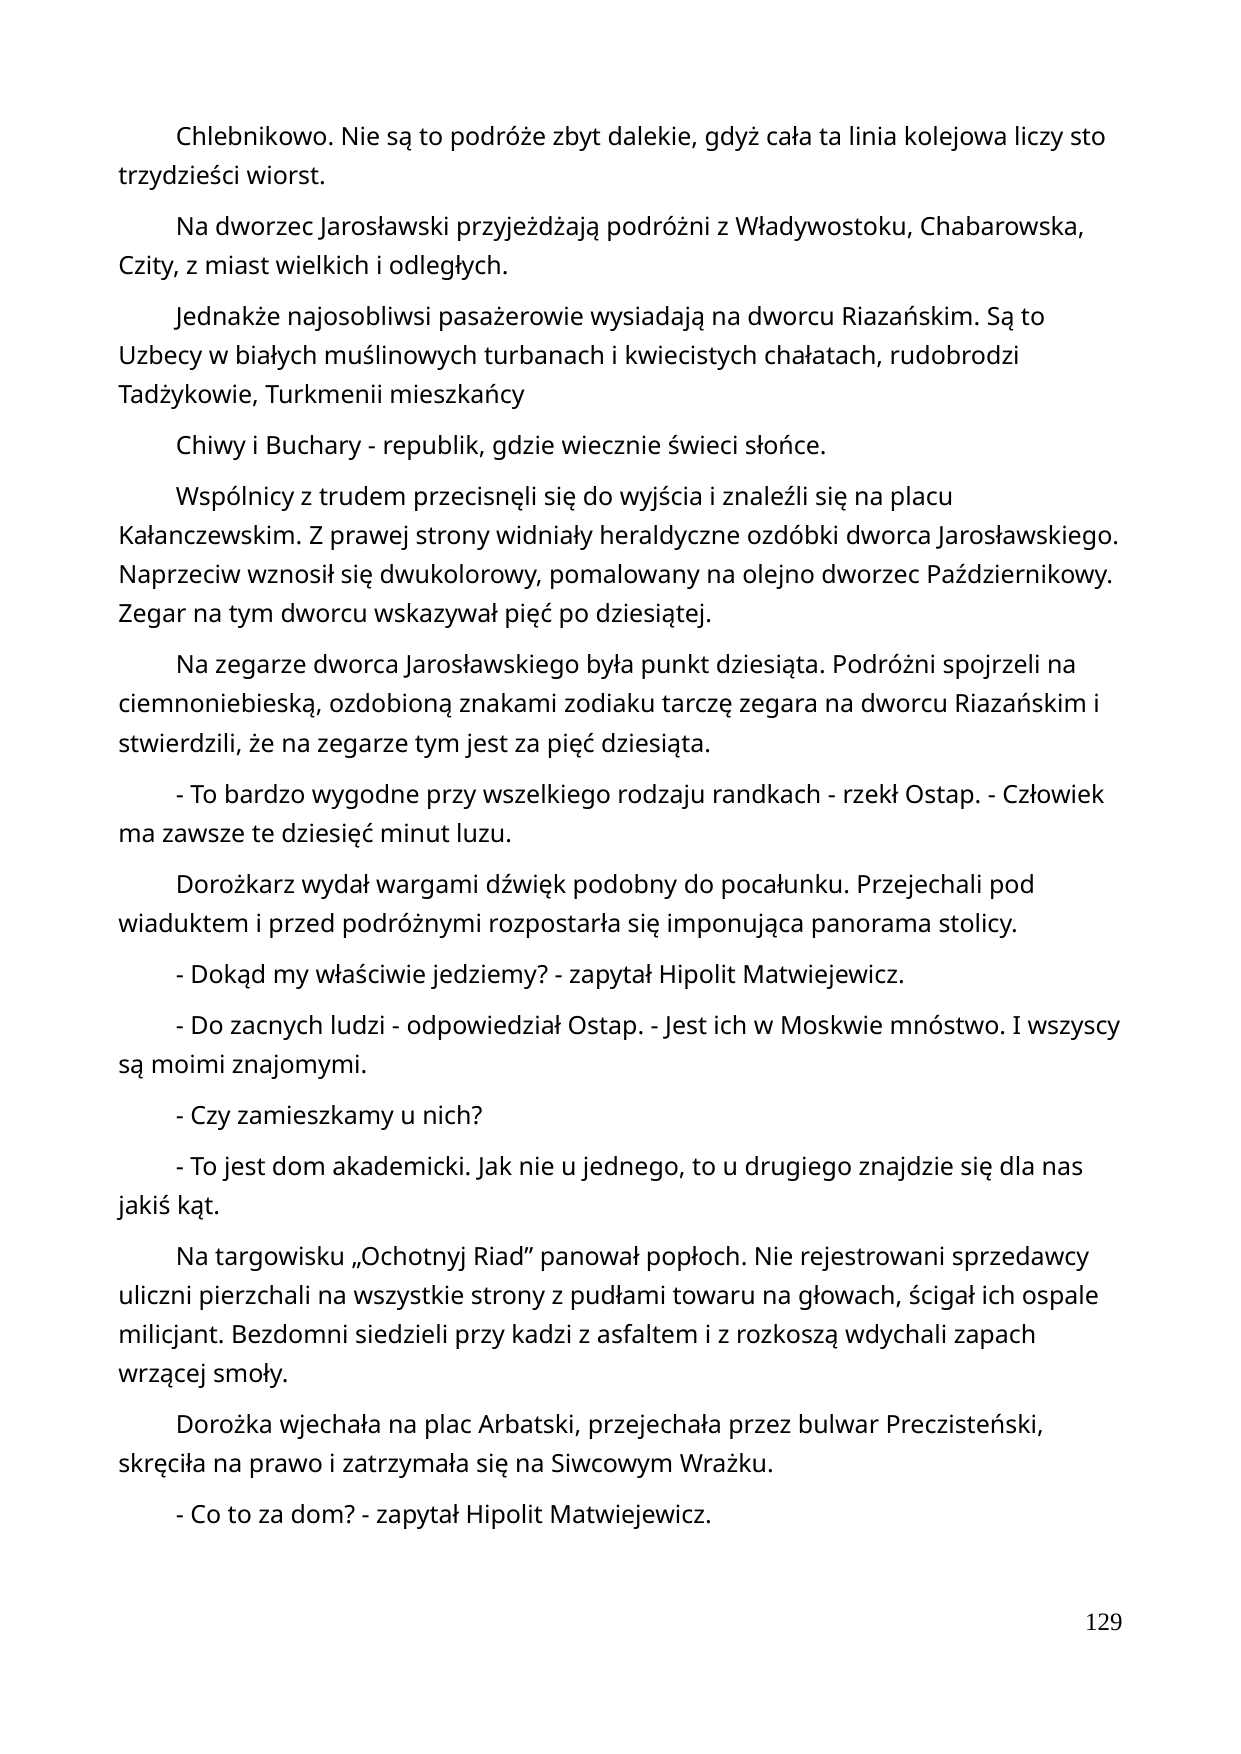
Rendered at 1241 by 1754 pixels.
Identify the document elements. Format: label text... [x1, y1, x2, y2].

text Chlebnikowo. Nie są to podróże zbyt dalekie, gdyż cała ta linia kolejowa liczy sto trzydzieści wiorst. [118, 118, 1122, 191]
text - To bardzo wygodne przy wszelkiego rodzaju randkach - rzekł Ostap. - Człowiek ma zawsze te dziesięć minut luzu. [118, 776, 1122, 849]
text Dorożka wjechała na plac Arbatski, przejechała przez bulwar Preczisteński, skręciła na prawo i zatrzymała się na Siwcowym Wrażku. [118, 1407, 1122, 1480]
text Dorożkarz wydał wargami dźwięk podobny do pocałunku. Przejechali pod wiaduktem i przed podróżnymi rozpostarła się imponująca panorama stolicy. [118, 866, 1122, 939]
text - Dokąd my właściwie jedziemy? - zapytał Hipolit Matwiejewicz. [118, 956, 1122, 991]
text Na dworzec Jarosławski przyjeżdżają podróżni z Władywostoku, Chabarowska, Czity, z miast wielkich i odległych. [118, 208, 1122, 281]
text - Co to za dom? - zapytał Hipolit Matwiejewicz. [118, 1497, 1122, 1531]
text Na zegarze dworca Jarosławskiego była punkt dziesiąta. Podróżni spojrzeli na ciemnoniebieską, ozdobioną znakami zodiaku tarczę zegara na dworcu Riazańskim i stwierdzili, że na zegarze tym jest za pięć dziesiąta. [118, 647, 1122, 759]
text Wspólnicy z trudem przecisnęli się do wyjścia i znaleźli się na placu Kałanczewskim. Z prawej strony widniały heraldyczne ozdóbki dworca Jarosławskiego. Naprzeciw wznosił się dwukolorowy, pomalowany na olejno dworzec Październikowy. Zegar na tym dworcu wskazywał pięć po dziesiątej. [118, 478, 1122, 630]
text Jednakże najosobliwsi pasażerowie wysiadają na dworcu Riazańskim. Są to Uzbecy w białych muślinowych turbanach i kwiecistych chałatach, rudobrodzi Tadżykowie, Turkmenii mieszkańcy [118, 298, 1122, 411]
text - Czy zamieszkamy u nich? [118, 1097, 1122, 1132]
text - To jest dom akademicki. Jak nie u jednego, to u drugiego znajdzie się dla nas jakiś kąt. [118, 1148, 1122, 1222]
text Chiwy i Buchary - republik, gdzie wiecznie świeci słońce. [118, 428, 1122, 462]
text - Do zacnych ludzi - odpowiedział Ostap. - Jest ich w Moskwie mnóstwo. I wszyscy są moimi znajomymi. [118, 1007, 1122, 1081]
text Na targowisku „Ochotnyj Riad” panował popłoch. Nie rejestrowani sprzedawcy uliczni pierzchali na wszystkie strony z pudłami towaru na głowach, ścigał ich ospale milicjant. Bezdomni siedzieli przy kadzi z asfaltem i z rozkoszą wdychali zapach wrzącej smoły. [118, 1238, 1122, 1390]
